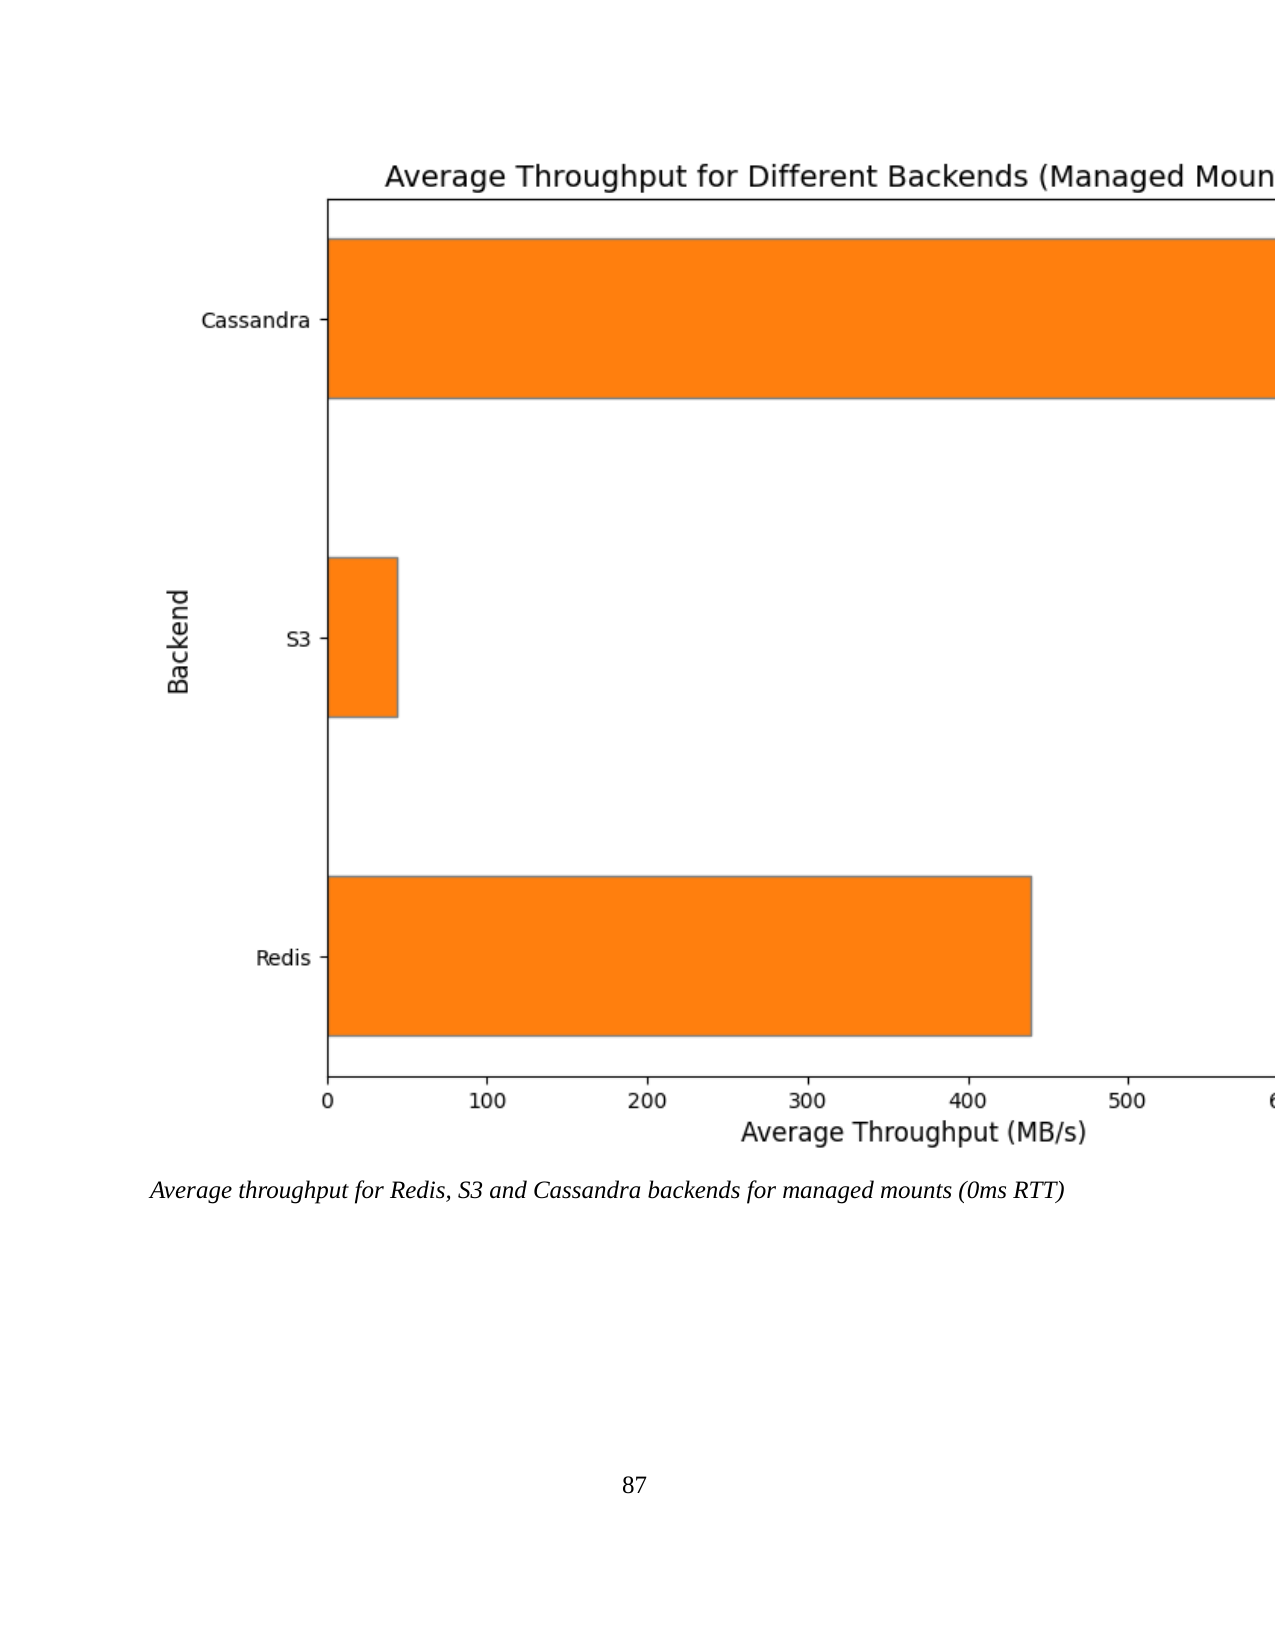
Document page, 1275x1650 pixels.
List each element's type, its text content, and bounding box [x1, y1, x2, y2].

picture [150, 150, 1275, 1163]
text Average throughput for Redis, S3 and Cassandra backends for managed mounts (0ms RTT) [150, 1175, 1125, 1203]
